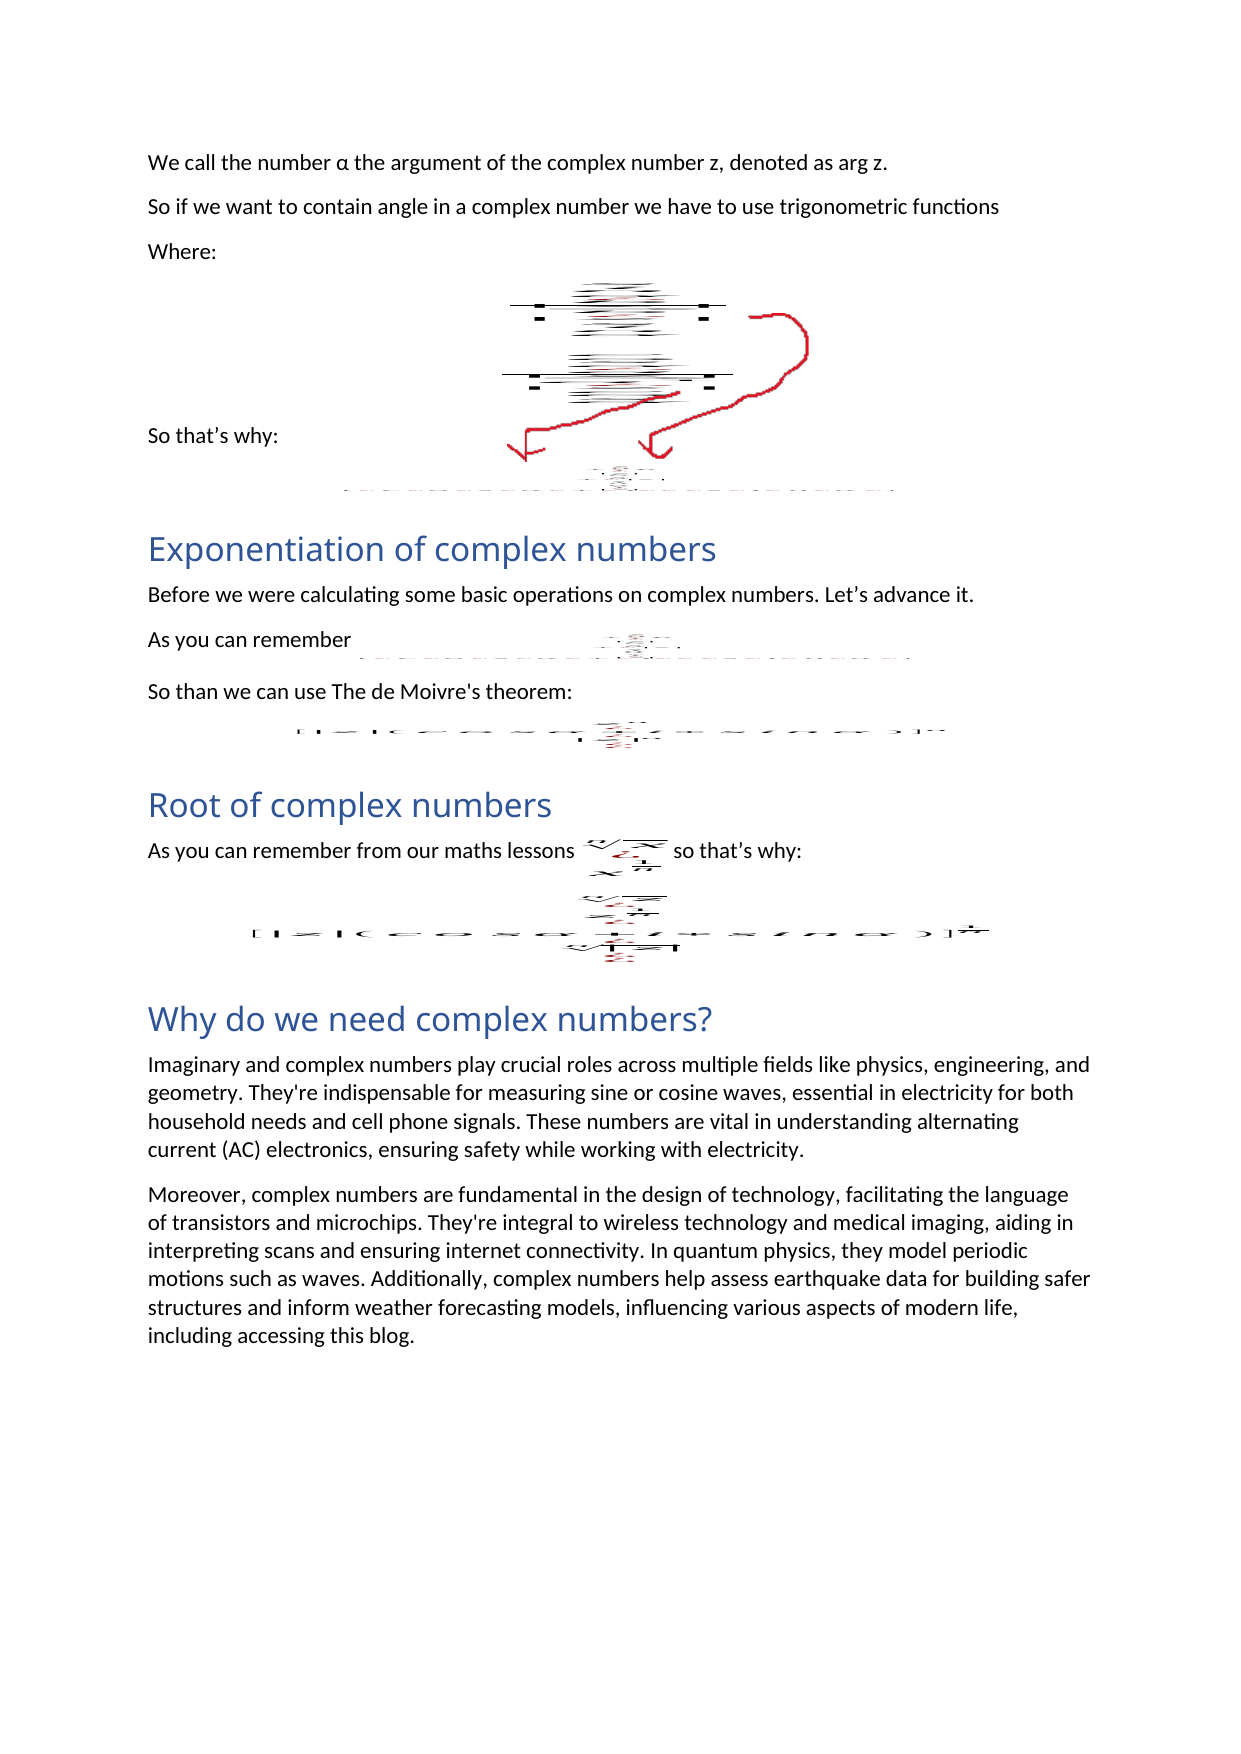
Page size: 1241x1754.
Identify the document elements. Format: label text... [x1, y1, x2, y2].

subtitle Exponentiation of complex numbers [148, 526, 1093, 571]
subtitle Why do we need complex numbers? [148, 996, 1093, 1042]
text We call the number α the argument of the complex number z, denoted as arg z. [148, 148, 1093, 176]
text Imaginary and complex numbers play crucial roles across multiple fields like physics, engineering, and geometry. They're indispensable for measuring sine or cosine waves, essential in electricity for both household needs and cell phone signals. These numbers are vital in understanding alternating current (AC) electronics, ensuring safety while working with electricity. [148, 1050, 1093, 1163]
text So than we can use The de Moivre's theorem: [148, 677, 1093, 705]
text As you can remember from our maths lessons so that’s why: [148, 836, 1093, 878]
text So if we want to contain angle in a complex number we have to use trigonometric functions [148, 192, 1093, 221]
subtitle Root of complex numbers [148, 782, 1093, 827]
text As you can remember [148, 625, 1093, 660]
text Where: [148, 237, 1093, 265]
text [653, 421, 1093, 449]
text Moreover, complex numbers are fundamental in the design of technology, facilitating the language of transistors and microchips. They're integral to wireless technology and medical imaging, aiding in interpreting scans and ensuring internet connectivity. In quantum physics, they model periodic motions such as waves. Additionally, complex numbers help assess earthquake data for building safer structures and inform weather forecasting models, influencing various aspects of modern life, including accessing this blog. [148, 1180, 1093, 1349]
text Before we were calculating some basic operations on complex numbers. Let’s advance it. [148, 580, 1093, 608]
text [528, 421, 678, 449]
text So that’s why: [148, 421, 571, 449]
